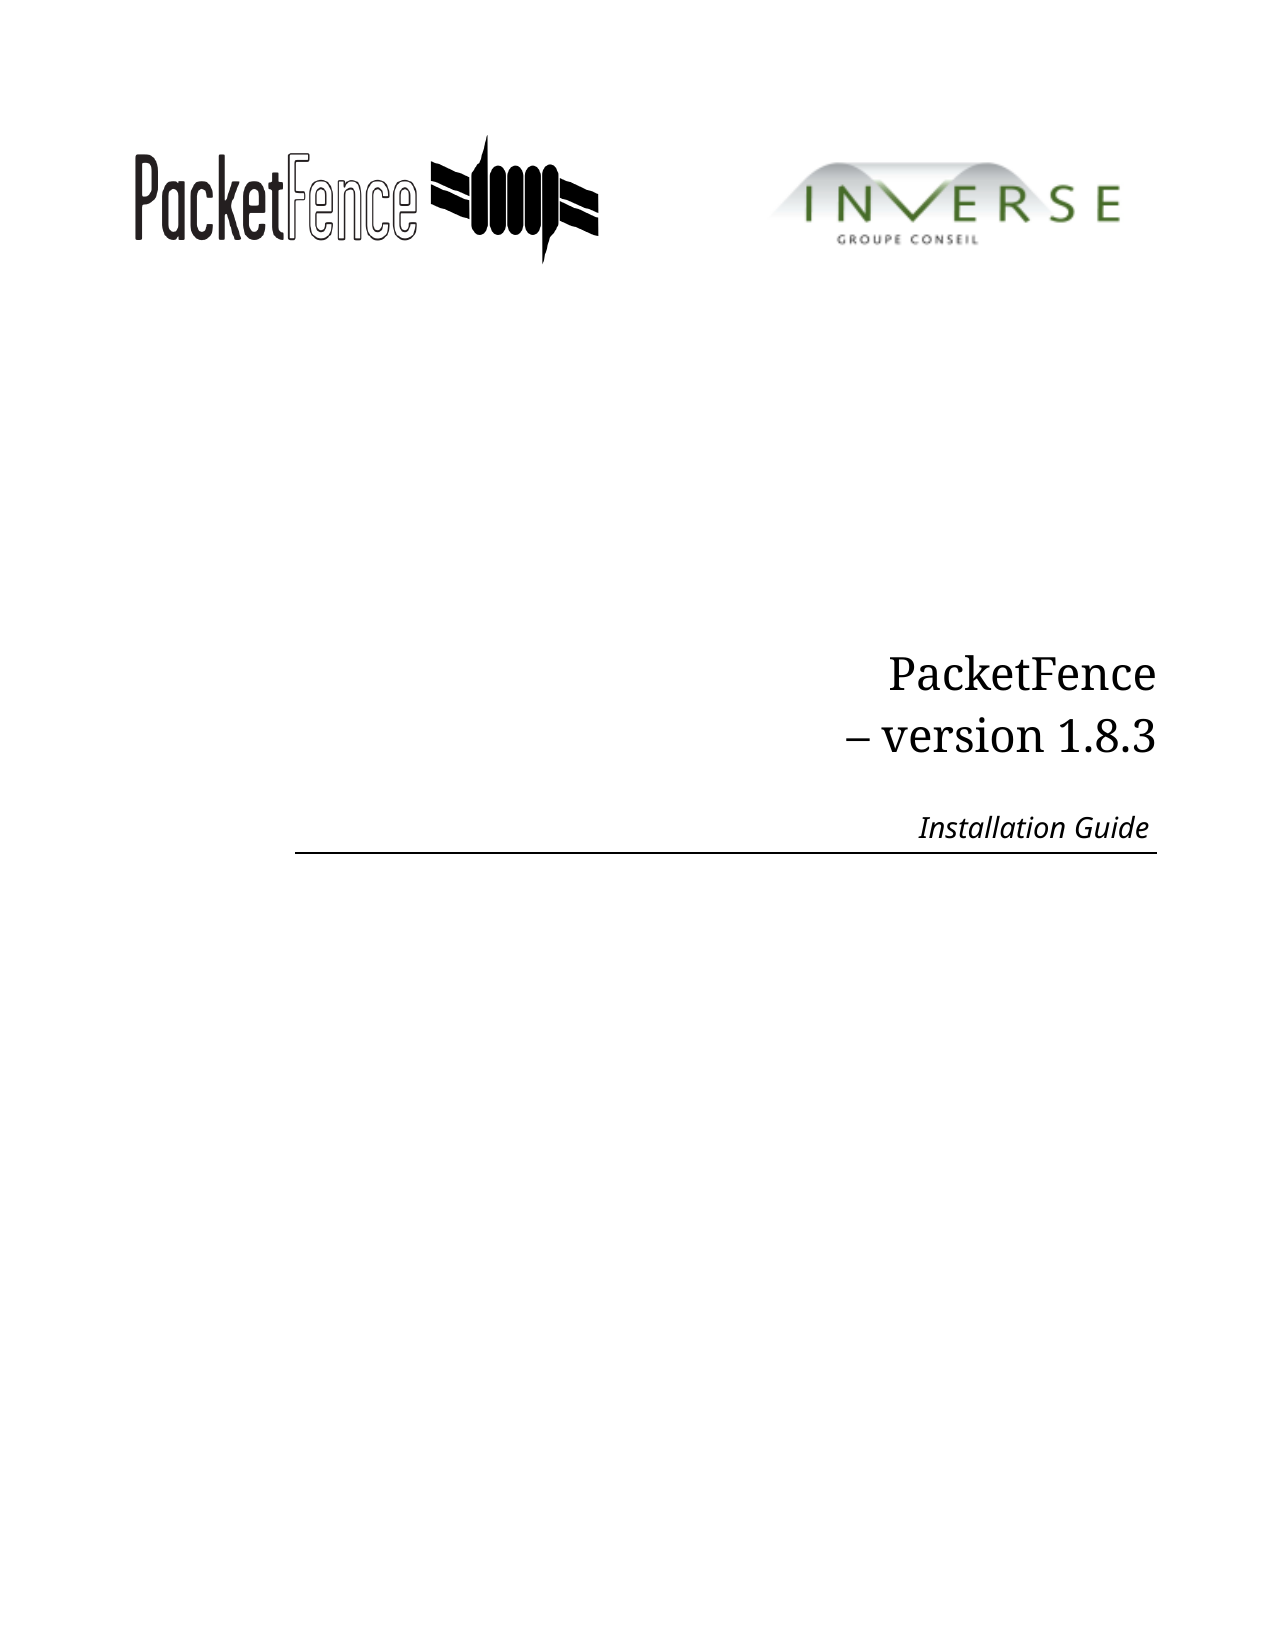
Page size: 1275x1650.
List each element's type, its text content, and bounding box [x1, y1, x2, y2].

title PacketFence – version 1.8.3 [295, 641, 1157, 766]
picture [118, 118, 615, 281]
subtitle Installation Guide [295, 803, 1157, 852]
picture [728, 118, 1157, 290]
